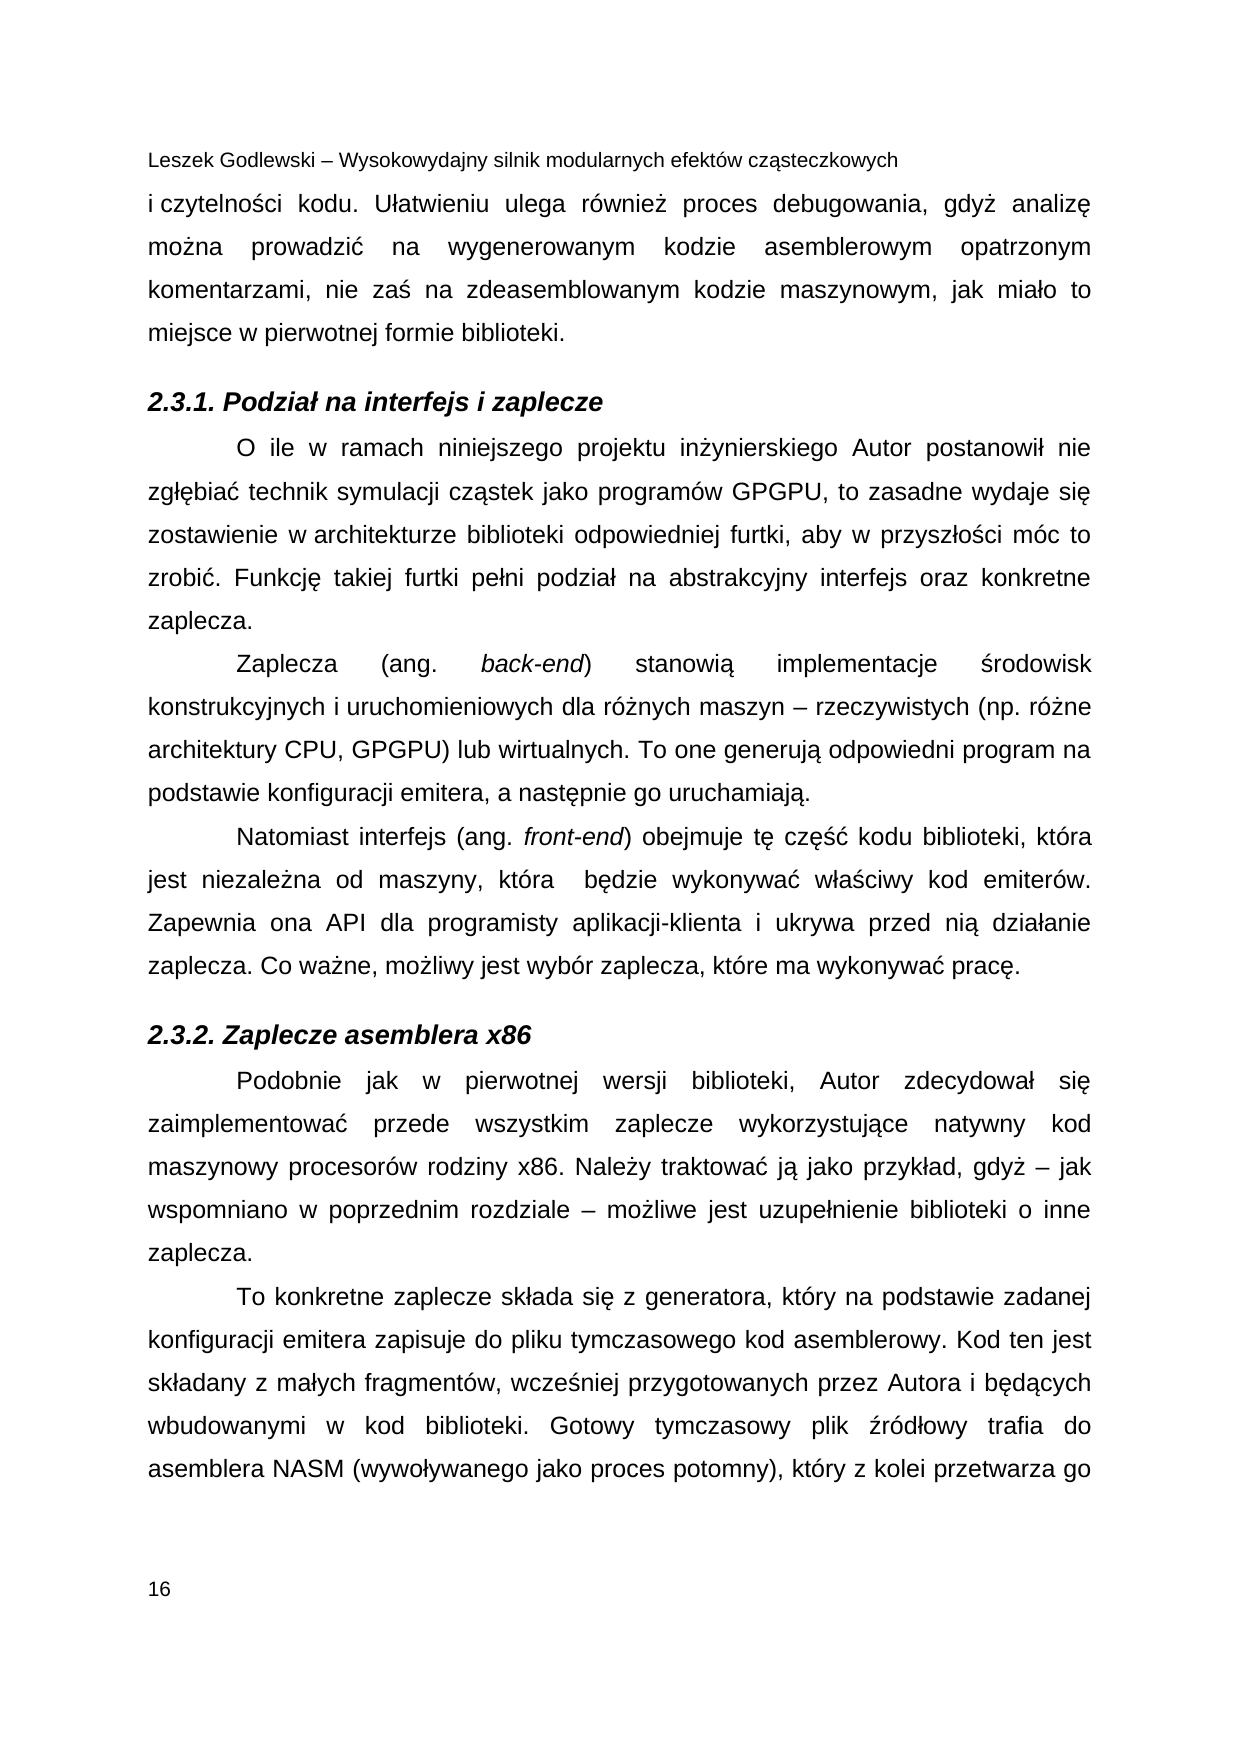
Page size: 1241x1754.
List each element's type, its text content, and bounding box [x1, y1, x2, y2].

text Zaplecza (ang. back-end) stanowią implementacje środowisk konstrukcyjnych i uruchomieniowych dla różnych maszyn – rzeczywistych (np. różne architektury CPU, GPGPU) lub wirtualnych. To one generują odpowiedni program na podstawie konfiguracji emitera, a następnie go uruchamiają. [148, 649, 1092, 807]
subtitle Podział na interfejs i zaplecze [148, 386, 1092, 418]
text i czytelności kodu. Ułatwieniu ulega również proces debugowania, gdyż analizę można prowadzić na wygenerowanym kodzie asemblerowym opatrzonym komentarzami, nie zaś na zdeasemblowanym kodzie maszynowym, jak miało to miejsce w pierwotnej formie biblioteki. [148, 189, 1092, 347]
text Natomiast interfejs (ang. front-end) obejmuje tę część kodu biblioteki, która jest niezależna od maszyny, która będzie wykonywać właściwy kod emiterów. Zapewnia ona API dla programisty aplikacji-klienta i ukrywa przed nią działanie zaplecza. Co ważne, możliwy jest wybór zaplecza, które ma wykonywać pracę. [148, 821, 1092, 979]
subtitle Zaplecze asemblera x86 [148, 1019, 1092, 1050]
text O ile w ramach niniejszego projektu inżynierskiego Autor postanowił nie zgłębiać technik symulacji cząstek jako programów GPGPU, to zasadne wydaje się zostawienie w architekturze biblioteki odpowiedniej furtki, aby w przyszłości móc to zrobić. Funkcję takiej furtki pełni podział na abstrakcyjny interfejs oraz konkretne zaplecza. [148, 433, 1092, 634]
text To konkretne zaplecze składa się z generatora, który na podstawie zadanej konfiguracji emitera zapisuje do pliku tymczasowego kod asemblerowy. Kod ten jest składany z małych fragmentów, wcześniej przygotowanych przez Autora i będących wbudowanymi w kod biblioteki. Gotowy tymczasowy plik źródłowy trafia do asemblera NASM (wywoływanego jako proces potomny), który z kolei przetwarza go [148, 1281, 1092, 1483]
text Podobnie jak w pierwotnej wersji biblioteki, Autor zdecydował się zaimplementować przede wszystkim zaplecze wykorzystujące natywny kod maszynowy procesorów rodziny x86. Należy traktować ją jako przykład, gdyż – jak wspomniano w poprzednim rozdziale – możliwe jest uzupełnienie biblioteki o inne zaplecza. [148, 1066, 1092, 1267]
